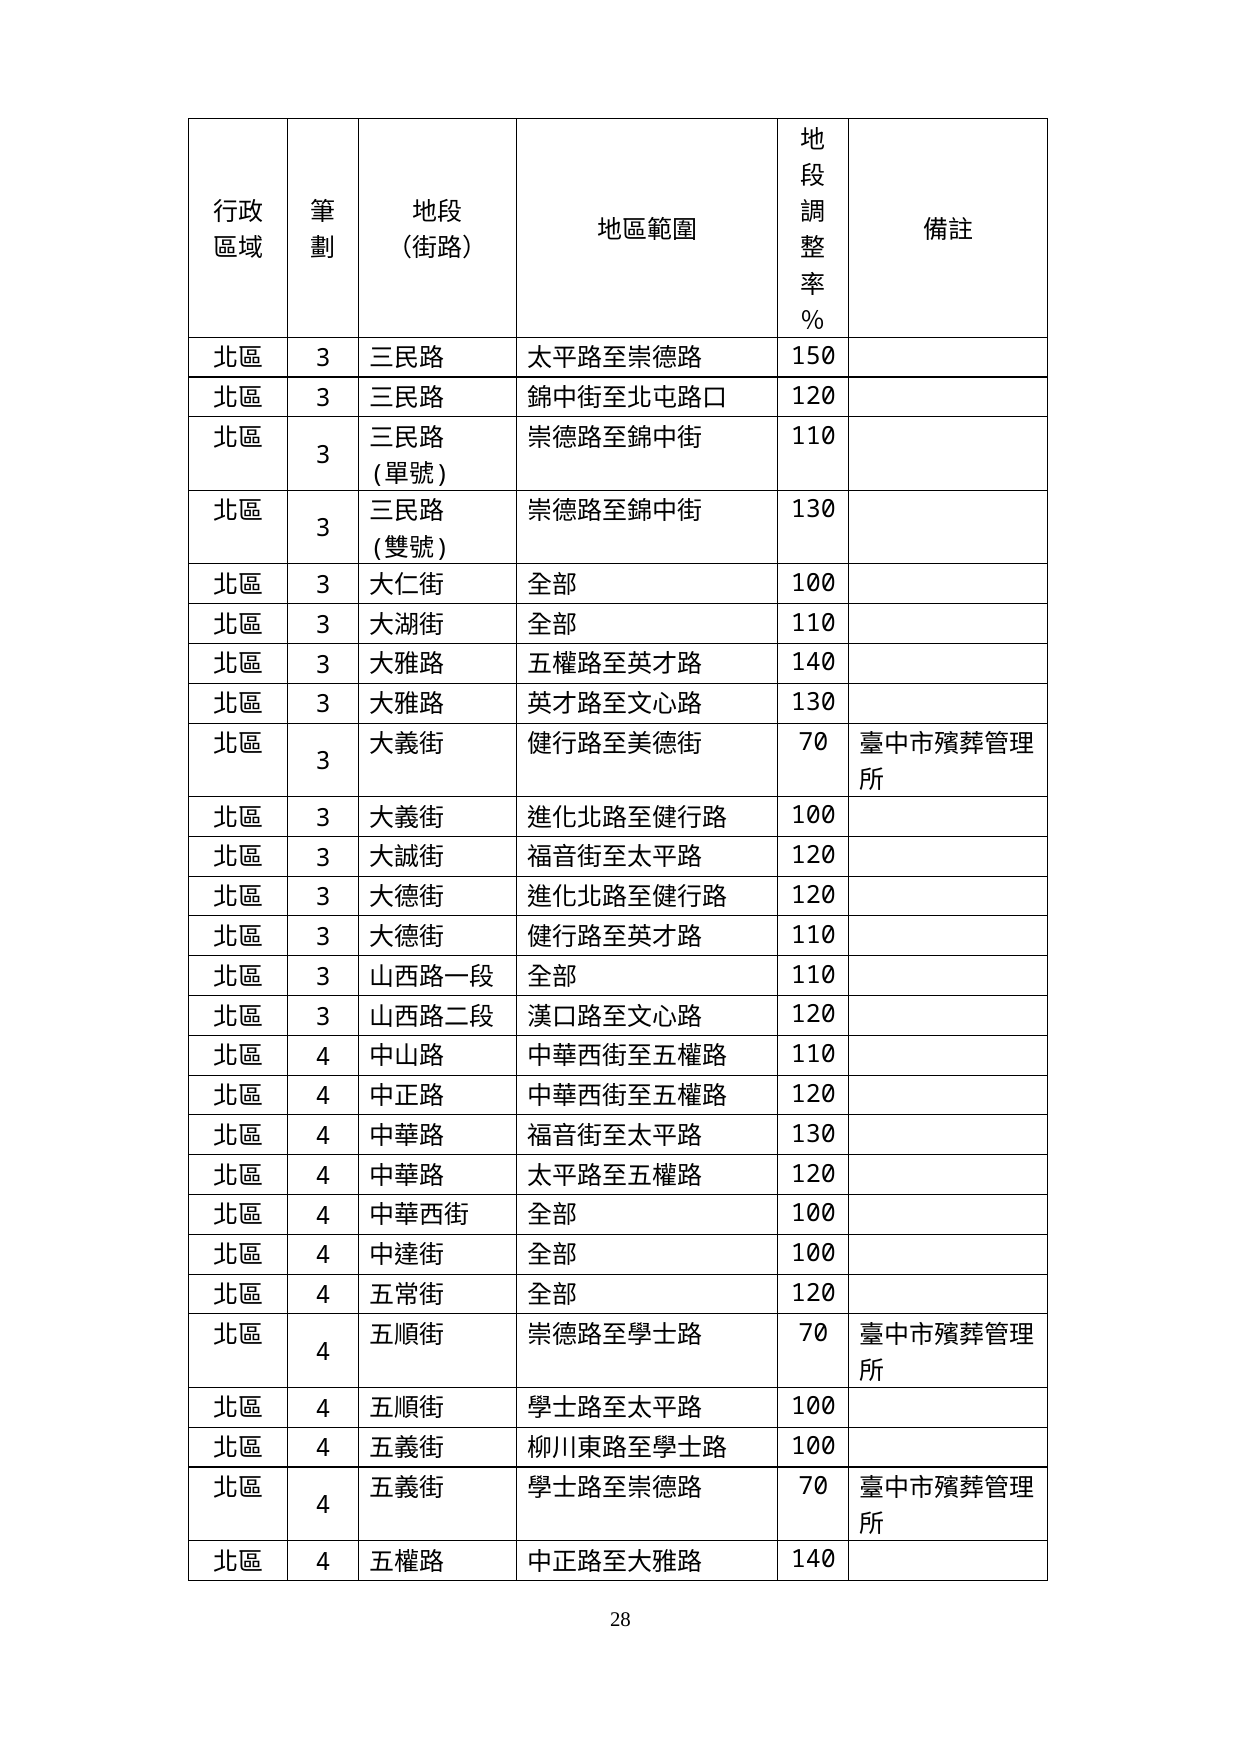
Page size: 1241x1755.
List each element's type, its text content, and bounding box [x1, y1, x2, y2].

table_cell [849, 378, 1047, 416]
table_cell 大仁街 [359, 564, 516, 603]
table_cell [849, 1036, 1047, 1074]
table_cell 3 [288, 797, 358, 836]
table_cell 中華西街至五權路 [517, 1036, 777, 1074]
table_cell 英才路至文心路 [517, 684, 777, 722]
table_cell [849, 1541, 1047, 1580]
table_cell 全部 [517, 956, 777, 995]
table_cell [849, 491, 1047, 563]
table_cell [849, 644, 1047, 683]
table_cell 山西路一段 [359, 956, 516, 995]
table_cell 中華西街至五權路 [517, 1076, 777, 1114]
table_cell 北區 [189, 1195, 287, 1234]
table_cell 全部 [517, 604, 777, 643]
table_cell 五權路至英才路 [517, 644, 777, 683]
table_cell 中正路至大雅路 [517, 1541, 777, 1580]
table_cell 福音街至太平路 [517, 1115, 777, 1154]
table_cell 3 [288, 837, 358, 876]
table_cell 全部 [517, 1195, 777, 1234]
table_cell 120 [778, 996, 848, 1035]
table_cell 大德街 [359, 916, 516, 955]
table_cell [849, 877, 1047, 915]
table_cell 3 [288, 491, 358, 563]
table_cell [849, 996, 1047, 1035]
table_cell [849, 417, 1047, 490]
table_cell 北區 [189, 1314, 287, 1387]
table_cell 4 [288, 1468, 358, 1540]
table_cell 學士路至太平路 [517, 1388, 777, 1427]
table_cell 4 [288, 1275, 358, 1313]
table_cell 大誠街 [359, 837, 516, 876]
table_cell 北區 [189, 491, 287, 563]
table_cell 太平路至崇德路 [517, 338, 777, 376]
table_cell 100 [778, 564, 848, 603]
table_cell 3 [288, 564, 358, 603]
table_cell [849, 837, 1047, 876]
table_header 地段 （街路） [359, 119, 516, 337]
table_cell 110 [778, 956, 848, 995]
table_cell [849, 338, 1047, 376]
table_cell 大德街 [359, 877, 516, 915]
table_cell 4 [288, 1115, 358, 1154]
table_cell 100 [778, 1235, 848, 1273]
table_cell 北區 [189, 956, 287, 995]
table_cell 學士路至崇德路 [517, 1468, 777, 1540]
table_cell 北區 [189, 564, 287, 603]
table_cell 3 [288, 644, 358, 683]
table_cell 五常街 [359, 1275, 516, 1313]
table_cell 100 [778, 797, 848, 836]
table_cell 大義街 [359, 724, 516, 796]
table_cell 中華路 [359, 1155, 516, 1194]
table_cell 大雅路 [359, 644, 516, 683]
table_cell 臺中市殯葬管理所 [849, 724, 1047, 796]
table_cell 北區 [189, 1468, 287, 1540]
table_header 備註 [849, 119, 1047, 337]
table_cell 4 [288, 1076, 358, 1114]
table_cell 4 [288, 1388, 358, 1427]
table_cell 100 [778, 1388, 848, 1427]
table_cell 漢口路至文心路 [517, 996, 777, 1035]
table_cell 進化北路至健行路 [517, 797, 777, 836]
table_cell 中正路 [359, 1076, 516, 1114]
table_cell 北區 [189, 644, 287, 683]
table_cell 北區 [189, 1155, 287, 1194]
table_cell 五權路 [359, 1541, 516, 1580]
table_header 地段調整率％ [778, 119, 848, 337]
table_cell [849, 1275, 1047, 1313]
table_cell [849, 1076, 1047, 1114]
table_cell 北區 [189, 797, 287, 836]
table_cell 4 [288, 1314, 358, 1387]
table_cell 健行路至英才路 [517, 916, 777, 955]
table_cell 北區 [189, 724, 287, 796]
table_cell 130 [778, 1115, 848, 1154]
table_cell [849, 604, 1047, 643]
table_cell 3 [288, 916, 358, 955]
table_cell 北區 [189, 1235, 287, 1273]
table_cell [849, 1235, 1047, 1273]
table_cell 4 [288, 1195, 358, 1234]
table_cell 70 [778, 1314, 848, 1387]
table_cell 4 [288, 1036, 358, 1074]
table_cell 120 [778, 1076, 848, 1114]
table_cell 4 [288, 1235, 358, 1273]
table_cell 4 [288, 1428, 358, 1466]
table_cell 五順街 [359, 1388, 516, 1427]
table_cell 100 [778, 1195, 848, 1234]
table_cell 北區 [189, 378, 287, 416]
table_cell 110 [778, 604, 848, 643]
table_cell 山西路二段 [359, 996, 516, 1035]
table_cell 北區 [189, 1076, 287, 1114]
table_cell [849, 1388, 1047, 1427]
table_cell 北區 [189, 1541, 287, 1580]
table_cell 北區 [189, 1428, 287, 1466]
table_cell 110 [778, 916, 848, 955]
table_cell 3 [288, 956, 358, 995]
table_cell 130 [778, 684, 848, 722]
table_cell [849, 956, 1047, 995]
table_cell 大雅路 [359, 684, 516, 722]
table_cell 太平路至五權路 [517, 1155, 777, 1194]
table_cell 福音街至太平路 [517, 837, 777, 876]
table_cell 3 [288, 996, 358, 1035]
table_cell 進化北路至健行路 [517, 877, 777, 915]
table_cell 3 [288, 724, 358, 796]
table_cell [849, 1428, 1047, 1466]
table_cell 北區 [189, 1275, 287, 1313]
table_cell 3 [288, 338, 358, 376]
table_cell 150 [778, 338, 848, 376]
table_cell 120 [778, 1275, 848, 1313]
table_cell 中華路 [359, 1115, 516, 1154]
table_cell 柳川東路至學士路 [517, 1428, 777, 1466]
table_cell 130 [778, 491, 848, 563]
table_cell 北區 [189, 417, 287, 490]
table_header 地區範圍 [517, 119, 777, 337]
table_cell 3 [288, 417, 358, 490]
table_cell 3 [288, 684, 358, 722]
table_cell 全部 [517, 1235, 777, 1273]
table_cell 110 [778, 417, 848, 490]
table_cell 北區 [189, 916, 287, 955]
table_cell 北區 [189, 837, 287, 876]
table_cell 120 [778, 378, 848, 416]
table_cell 中達街 [359, 1235, 516, 1273]
table_cell 大義街 [359, 797, 516, 836]
table_cell 北區 [189, 684, 287, 722]
table_cell 70 [778, 724, 848, 796]
table_cell 北區 [189, 877, 287, 915]
table_cell 錦中街至北屯路口 [517, 378, 777, 416]
table_cell 北區 [189, 338, 287, 376]
table_cell [849, 1155, 1047, 1194]
table_cell 120 [778, 837, 848, 876]
table_cell 五義街 [359, 1428, 516, 1466]
table_cell 臺中市殯葬管理所 [849, 1314, 1047, 1387]
table_cell 北區 [189, 1036, 287, 1074]
table_cell 三民路 (單號) [359, 417, 516, 490]
table_cell 五順街 [359, 1314, 516, 1387]
table_header 筆劃 [288, 119, 358, 337]
table_cell 崇德路至錦中街 [517, 491, 777, 563]
table_cell 北區 [189, 604, 287, 643]
table_cell 北區 [189, 1388, 287, 1427]
table_cell 4 [288, 1541, 358, 1580]
table_cell 崇德路至錦中街 [517, 417, 777, 490]
table_cell 100 [778, 1428, 848, 1466]
table_cell 110 [778, 1036, 848, 1074]
table_cell 3 [288, 877, 358, 915]
table_header 行政 區域 [189, 119, 287, 337]
table_cell 70 [778, 1468, 848, 1540]
table_cell 中華西街 [359, 1195, 516, 1234]
table_cell [849, 564, 1047, 603]
table_cell [849, 1115, 1047, 1154]
table_cell 140 [778, 644, 848, 683]
table_cell 北區 [189, 1115, 287, 1154]
table_cell 三民路 (雙號) [359, 491, 516, 563]
table_cell [849, 684, 1047, 722]
table_cell 健行路至美德街 [517, 724, 777, 796]
table_cell [849, 797, 1047, 836]
table_cell 三民路 [359, 338, 516, 376]
table_cell 4 [288, 1155, 358, 1194]
table_cell 120 [778, 1155, 848, 1194]
table_cell 3 [288, 604, 358, 643]
table_cell 臺中市殯葬管理所 [849, 1468, 1047, 1540]
table_cell 全部 [517, 1275, 777, 1313]
table_cell [849, 916, 1047, 955]
table_cell 大湖街 [359, 604, 516, 643]
table_cell 五義街 [359, 1468, 516, 1540]
table_cell 120 [778, 877, 848, 915]
table_cell 全部 [517, 564, 777, 603]
table_cell [849, 1195, 1047, 1234]
table_cell 中山路 [359, 1036, 516, 1074]
table_cell 北區 [189, 996, 287, 1035]
table_cell 崇德路至學士路 [517, 1314, 777, 1387]
table_cell 140 [778, 1541, 848, 1580]
table_cell 3 [288, 378, 358, 416]
table_cell 三民路 [359, 378, 516, 416]
